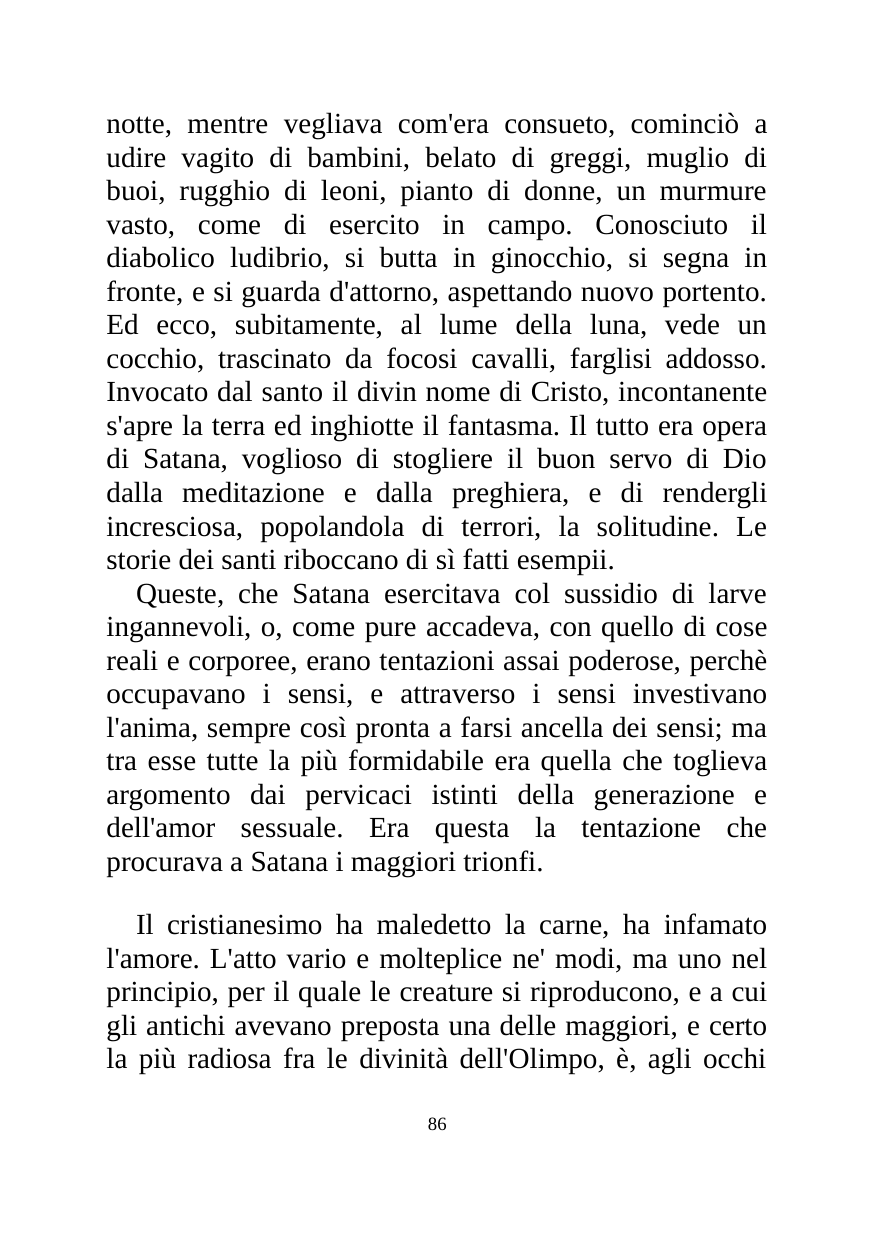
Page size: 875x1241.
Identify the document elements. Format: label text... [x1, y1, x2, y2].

text Queste, che Satana esercitava col sussidio di larve ingannevoli, o, come pure accadeva, con quello di cose reali e corporee, erano tentazioni assai poderose, perchè occupavano i sensi, e attraverso i sensi investivano l'anima, sempre così pronta a farsi ancella dei sensi; ma tra esse tutte la più formidabile era quella che toglieva argomento dai pervicaci istinti della generazione e dell'amor sessuale. Era questa la tentazione che procurava a Satana i maggiori trionfi. [106, 576, 768, 878]
text notte, mentre vegliava com'era consueto, cominciò a udire vagito di bambini, belato di greggi, muglio di buoi, rugghio di leoni, pianto di donne, un murmure vasto, come di esercito in campo. Conosciuto il diabolico ludibrio, si butta in ginocchio, si segna in fronte, e si guarda d'attorno, aspettando nuovo portento. Ed ecco, subitamente, al lume della luna, vede un cocchio, trascinato da focosi cavalli, farglisi addosso. Invocato dal santo il divin nome di Cristo, incontanente s'apre la terra ed inghiotte il fantasma. Il tutto era opera di Satana, voglioso di stogliere il buon servo di Dio dalla meditazione e dalla preghiera, e di rendergli incresciosa, popolandola di terrori, la solitudine. Le storie dei santi riboccano di sì fatti esempii. [106, 106, 768, 576]
text Il cristianesimo ha maledetto la carne, ha infamato l'amore. L'atto vario e molteplice ne' modi, ma uno nel principio, per il quale le creature si riproducono, e a cui gli antichi avevano preposta una delle maggiori, e certo la più radiosa fra le divinità dell'Olimpo, è, agli occhi [106, 907, 768, 1075]
